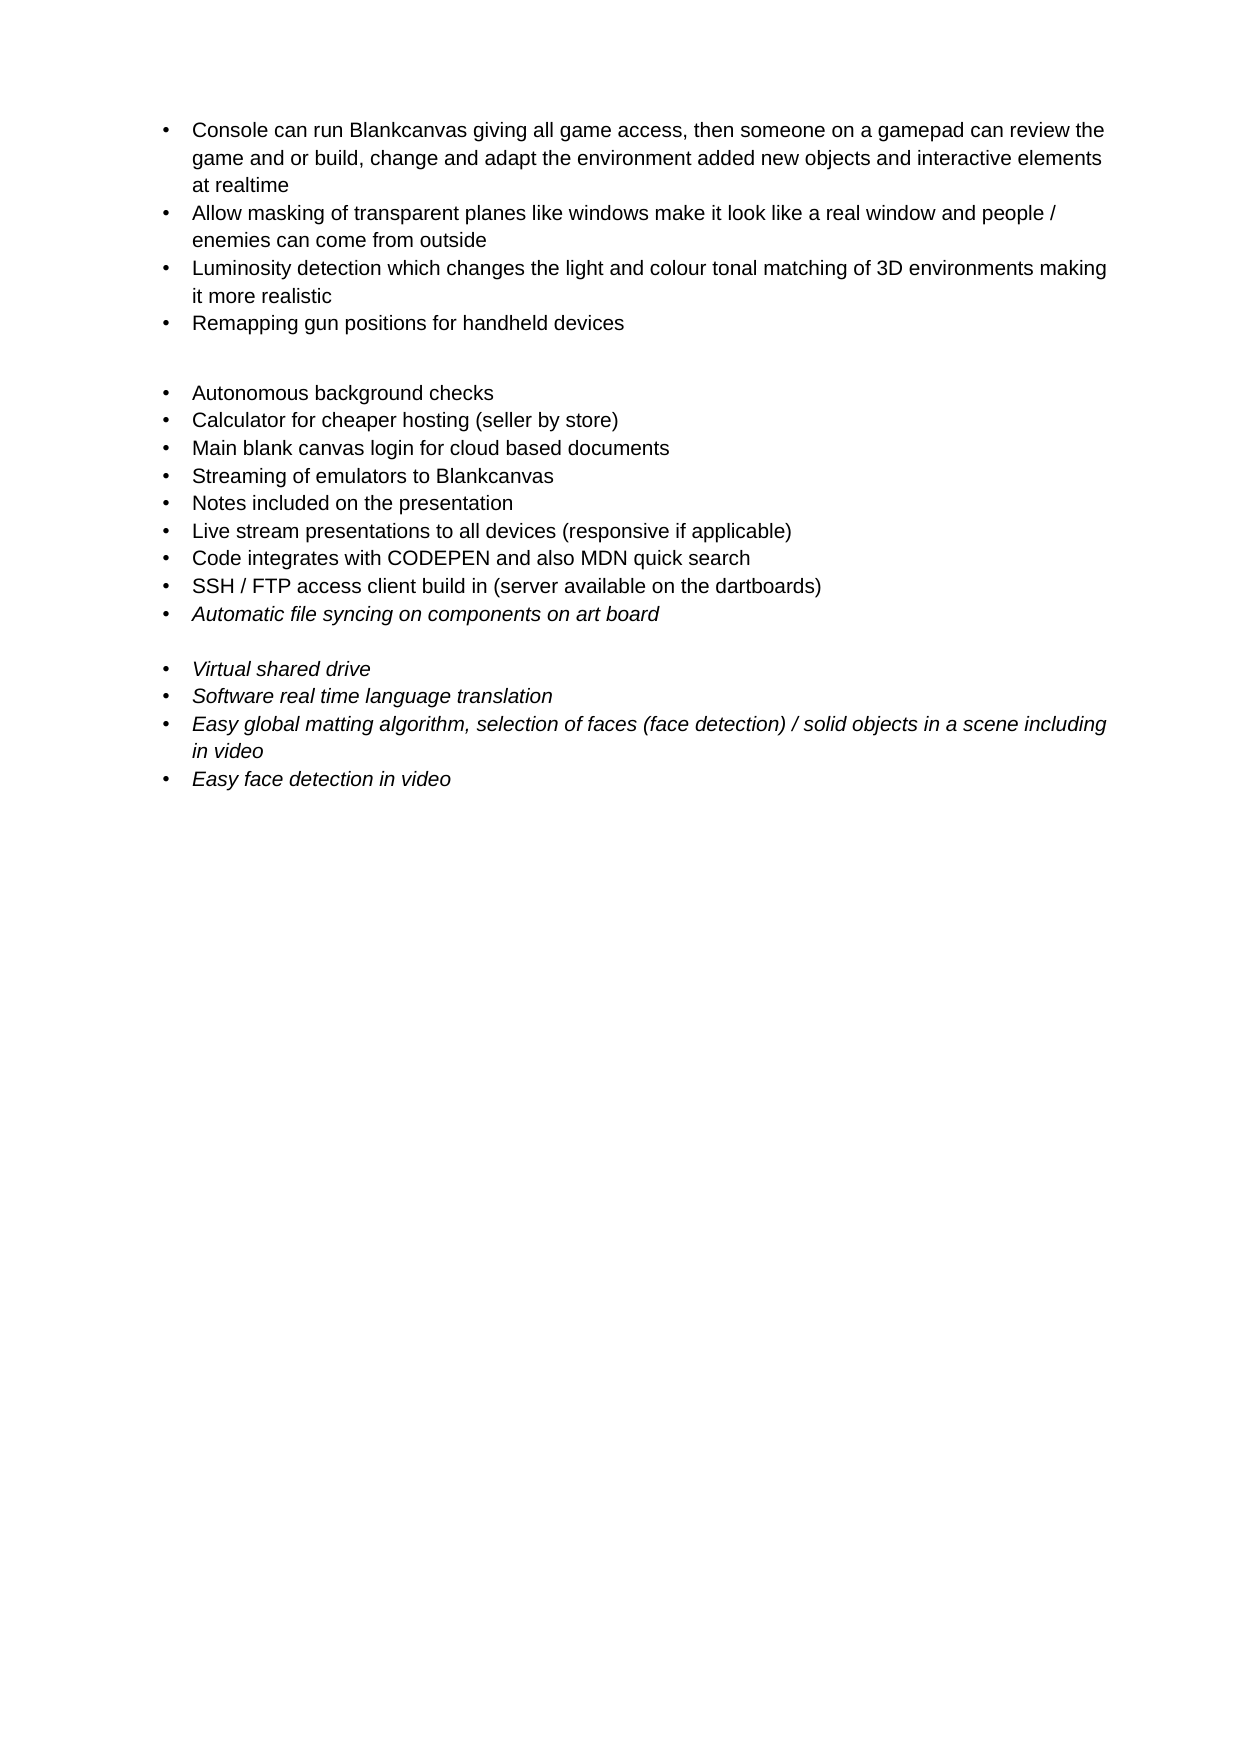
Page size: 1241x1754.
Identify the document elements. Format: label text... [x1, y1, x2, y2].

list Autonomous background checks [162, 381, 1122, 405]
list Calculator for cheaper hosting (seller by store) [162, 408, 1122, 432]
list Remapping gun positions for handheld devices [162, 311, 1122, 335]
list Allow masking of transparent planes like windows make it look like a real window and people / enemies can come from outside [162, 201, 1122, 252]
list Virtual shared drive [162, 657, 1122, 681]
list Notes included on the presentation [162, 491, 1122, 515]
list Automatic file syncing on components on art board [162, 601, 1122, 626]
list Code integrates with CODEPEN and also MDN quick search [162, 546, 1122, 570]
list Easy face detection in video [162, 767, 1122, 791]
list Console can run Blankcanvas giving all game access, then someone on a gamepad can review the game and or build, change and adapt the environment added new objects and interactive elements at realtime [162, 118, 1122, 197]
list Streaming of emulators to Blankcanvas [162, 463, 1122, 487]
list Main blank canvas login for cloud based documents [162, 436, 1122, 460]
list Luminosity detection which changes the light and colour tonal matching of 3D environments making it more realistic [162, 256, 1122, 307]
list Live stream presentations to all devices (responsive if applicable) [162, 519, 1122, 543]
list SSH / FTP access client build in (server available on the dartboards) [162, 574, 1122, 598]
list Software real time language translation [162, 684, 1122, 708]
list Easy global matting algorithm, selection of faces (face detection) / solid objects in a scene including in video [162, 712, 1122, 763]
